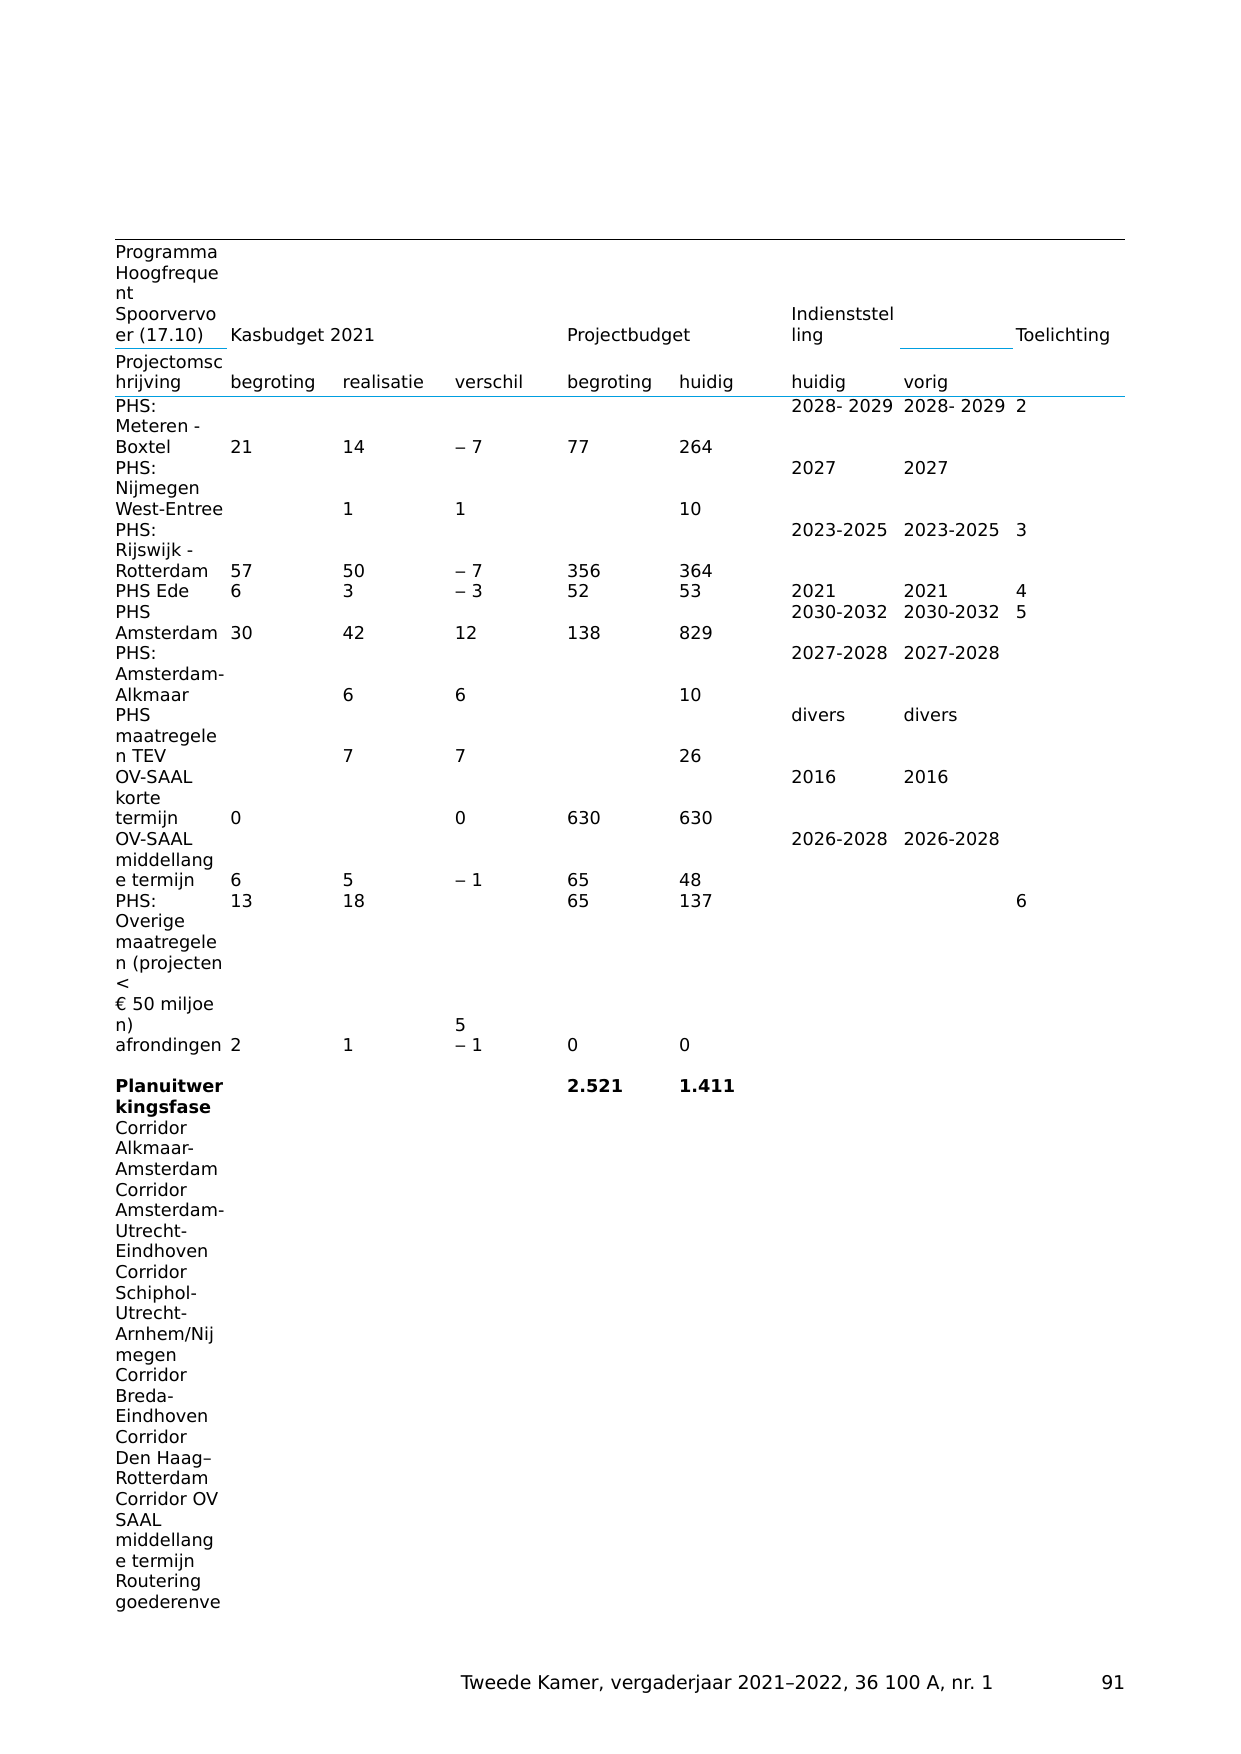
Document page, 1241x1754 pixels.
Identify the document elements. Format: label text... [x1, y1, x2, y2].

table_cell 2016 [788, 767, 900, 829]
table_cell 52 [564, 581, 676, 602]
table_cell 65 [564, 891, 676, 1035]
table_cell Kasbudget 2021 [227, 240, 564, 348]
table_cell Planuitwerkingsfase [115, 1076, 227, 1118]
table_cell 3 [340, 581, 452, 602]
table_cell 10 [676, 458, 788, 519]
table_cell 0 [676, 1035, 788, 1056]
table_cell 2030-2032 [788, 602, 900, 643]
table_cell Corridor Alkmaar-Amsterdam [115, 1118, 227, 1179]
table_cell 2 [1013, 397, 1125, 458]
table_cell [900, 1180, 1013, 1262]
table_cell 21 [227, 397, 339, 458]
table_cell [1013, 1262, 1125, 1365]
table_cell 5 [340, 829, 452, 891]
table_cell [452, 1571, 564, 1613]
table_cell [227, 1365, 339, 1427]
table_cell [227, 1489, 339, 1571]
table_cell 0 [564, 1035, 676, 1056]
table_cell Corridor Amsterdam-Utrecht-Eindhoven [115, 1180, 227, 1262]
table_cell [564, 1118, 676, 1179]
table_cell ‒ 1 [452, 1035, 564, 1056]
table_cell [676, 1489, 788, 1571]
table_cell Toelichting [1013, 240, 1125, 348]
table_cell 2023-2025 [900, 520, 1013, 581]
table_cell huidig [788, 348, 900, 396]
table_cell 2026-2028 [788, 829, 900, 891]
table_cell 5 [452, 891, 564, 1035]
table_cell [788, 1056, 900, 1076]
table_cell [900, 1489, 1013, 1571]
table_cell OV-SAAL middellange termijn [115, 829, 227, 891]
table_cell [900, 240, 1013, 348]
table_cell [1013, 1489, 1125, 1571]
table_cell [227, 1076, 339, 1118]
table_cell 630 [564, 767, 676, 829]
table_cell divers [900, 705, 1013, 767]
table_cell [788, 1262, 900, 1365]
table_cell [227, 1180, 339, 1262]
table_cell Programma Hoogfrequent Spoorvervoer (17.10) [115, 240, 227, 348]
table_cell [788, 891, 900, 1035]
table_cell 2023-2025 [788, 520, 900, 581]
table_cell [1013, 348, 1125, 396]
table_cell [1013, 1365, 1125, 1427]
table_cell [340, 1427, 452, 1489]
table_cell Corridor Schiphol-Utrecht-Arnhem/Nijmegen [115, 1262, 227, 1365]
table_cell PHS: Overige maatregelen (projecten < € 50 miljoen) [115, 891, 227, 1035]
table_cell 5 [1013, 602, 1125, 643]
table_cell [564, 1489, 676, 1571]
table_cell [1013, 1035, 1125, 1056]
table_cell 13 [227, 891, 339, 1035]
table_header Tabel 44 Projectoverzicht behorende bij 17.10 Programma Hoogfrequent Spoorvervoer (bedragen x € 1 miljoen) [115, 191, 1125, 239]
table_cell [227, 1571, 339, 1613]
table_cell [788, 1489, 900, 1571]
table_cell [676, 1056, 788, 1076]
table_cell 4 [1013, 581, 1125, 602]
table_cell [676, 1262, 788, 1365]
table_cell 138 [564, 602, 676, 643]
table_cell [452, 1180, 564, 1262]
table_cell 42 [340, 602, 452, 643]
table_cell [900, 1076, 1013, 1118]
table_cell [564, 458, 676, 519]
table_cell 26 [676, 705, 788, 767]
table_cell [788, 1118, 900, 1179]
table_cell [564, 643, 676, 705]
table_cell 53 [676, 581, 788, 602]
table_cell 2 [227, 1035, 339, 1056]
table_cell [340, 767, 452, 829]
table_cell 7 [452, 705, 564, 767]
table_cell OV-SAAL korte termijn [115, 767, 227, 829]
table_cell 0 [452, 767, 564, 829]
table_cell [1013, 1076, 1125, 1118]
table_cell [1013, 829, 1125, 891]
table_cell [788, 1180, 900, 1262]
table_cell [1013, 767, 1125, 829]
table_cell Projectbudget [564, 240, 788, 348]
table_cell Projectomschrijving [115, 349, 227, 396]
table_cell 77 [564, 397, 676, 458]
table_cell [452, 1427, 564, 1489]
table_cell PHS maatregelen TEV [115, 705, 227, 767]
table_cell [564, 705, 676, 767]
table_cell 829 [676, 602, 788, 643]
table_cell PHS: Meteren - Boxtel [115, 397, 227, 458]
table_cell 6 [452, 643, 564, 705]
table_cell [227, 1262, 339, 1365]
table_cell [340, 1076, 452, 1118]
table_cell [340, 1489, 452, 1571]
table_cell [452, 1076, 564, 1118]
table_cell [564, 1571, 676, 1613]
table_cell 630 [676, 767, 788, 829]
table_cell 3 [1013, 520, 1125, 581]
table_cell 356 [564, 520, 676, 581]
table_cell [452, 1056, 564, 1076]
table_cell 364 [676, 520, 788, 581]
table_cell PHS: Rijswijk - Rotterdam [115, 520, 227, 581]
table_cell 137 [676, 891, 788, 1035]
table_cell 264 [676, 397, 788, 458]
table_cell [676, 1180, 788, 1262]
table_cell 1 [340, 458, 452, 519]
table_cell [676, 1427, 788, 1489]
table_cell 2028- 2029 [900, 397, 1013, 458]
table_cell [788, 1365, 900, 1427]
table_cell 6 [227, 829, 339, 891]
table_cell 2027 [788, 458, 900, 519]
table_cell [452, 1118, 564, 1179]
table_cell [340, 1262, 452, 1365]
table_cell [900, 1035, 1013, 1056]
table_cell [227, 458, 339, 519]
table_cell [227, 1427, 339, 1489]
table_cell [788, 1035, 900, 1056]
table_cell [340, 1365, 452, 1427]
table_cell [900, 1056, 1013, 1076]
table_cell [788, 1427, 900, 1489]
table_cell [1013, 1180, 1125, 1262]
table_cell 6 [1013, 891, 1125, 1035]
table_cell divers [788, 705, 900, 767]
table_cell 6 [227, 581, 339, 602]
table_cell ‒ 3 [452, 581, 564, 602]
table_cell [227, 643, 339, 705]
table_cell realisatie [340, 348, 452, 396]
table_cell 2026-2028 [900, 829, 1013, 891]
table_cell 50 [340, 520, 452, 581]
table_cell Corridor Breda-Eindhoven [115, 1365, 227, 1427]
table_cell ‒ 7 [452, 397, 564, 458]
table_cell [340, 1118, 452, 1179]
table_cell Routering goederenve [115, 1571, 227, 1613]
table_cell 14 [340, 397, 452, 458]
table_cell [227, 705, 339, 767]
table_cell [1013, 643, 1125, 705]
table_cell [1013, 458, 1125, 519]
table_cell 57 [227, 520, 339, 581]
table_cell [452, 1365, 564, 1427]
table_cell Corridor OV SAAL middellange termijn [115, 1489, 227, 1571]
table_cell [340, 1180, 452, 1262]
table_cell [900, 1427, 1013, 1489]
table_cell [227, 1118, 339, 1179]
table_cell 30 [227, 602, 339, 643]
table_cell huidig [676, 348, 788, 396]
table_cell [340, 1056, 452, 1076]
table_cell [564, 1056, 676, 1076]
table_cell PHS: Amsterdam-Alkmaar [115, 643, 227, 705]
table_cell [900, 891, 1013, 1035]
table_cell 2027-2028 [900, 643, 1013, 705]
table_cell 10 [676, 643, 788, 705]
table_cell 0 [227, 767, 339, 829]
table_cell [900, 1571, 1013, 1613]
table_cell [676, 1571, 788, 1613]
table_cell [340, 1571, 452, 1613]
table_cell [1013, 705, 1125, 767]
table_cell [1013, 1427, 1125, 1489]
table_cell verschil [452, 348, 564, 396]
table_cell 2021 [900, 581, 1013, 602]
table_cell 48 [676, 829, 788, 891]
table_cell [1013, 1118, 1125, 1179]
table_cell afrondingen [115, 1035, 227, 1056]
table_cell Indienststelling [788, 240, 900, 348]
table_cell 1 [340, 1035, 452, 1056]
table_cell [1013, 1056, 1125, 1076]
table_cell 2027 [900, 458, 1013, 519]
table_cell [564, 1262, 676, 1365]
table_cell 1.411 [676, 1076, 788, 1118]
table_cell [115, 1056, 227, 1076]
table_cell [564, 1180, 676, 1262]
table_cell [1013, 1571, 1125, 1613]
table_cell 2028- 2029 [788, 397, 900, 458]
table_cell 7 [340, 705, 452, 767]
table_cell PHS Amsterdam [115, 602, 227, 643]
table_cell vorig [900, 349, 1013, 396]
table_cell [788, 1076, 900, 1118]
table_cell 2016 [900, 767, 1013, 829]
table_cell 18 [340, 891, 452, 1035]
table_cell 1 [452, 458, 564, 519]
table_cell 12 [452, 602, 564, 643]
table_cell begroting [227, 348, 339, 396]
table_cell [452, 1489, 564, 1571]
table_cell 6 [340, 643, 452, 705]
table_cell PHS: Nijmegen West-Entree [115, 458, 227, 519]
table_cell begroting [564, 348, 676, 396]
table_cell ‒ 7 [452, 520, 564, 581]
table_cell [564, 1365, 676, 1427]
table_cell [900, 1365, 1013, 1427]
table_cell [900, 1262, 1013, 1365]
table_cell Corridor Den Haag– Rotterdam [115, 1427, 227, 1489]
table_cell [452, 1262, 564, 1365]
table_cell 2030-2032 [900, 602, 1013, 643]
table_cell [564, 1427, 676, 1489]
table_cell [900, 1118, 1013, 1179]
table_cell 2021 [788, 581, 900, 602]
table_cell ‒ 1 [452, 829, 564, 891]
table_cell [676, 1118, 788, 1179]
table_cell PHS Ede [115, 581, 227, 602]
table_cell 65 [564, 829, 676, 891]
table_cell 2.521 [564, 1076, 676, 1118]
table_cell 2027-2028 [788, 643, 900, 705]
table_cell [676, 1365, 788, 1427]
table_cell [227, 1056, 339, 1076]
table_cell [788, 1571, 900, 1613]
